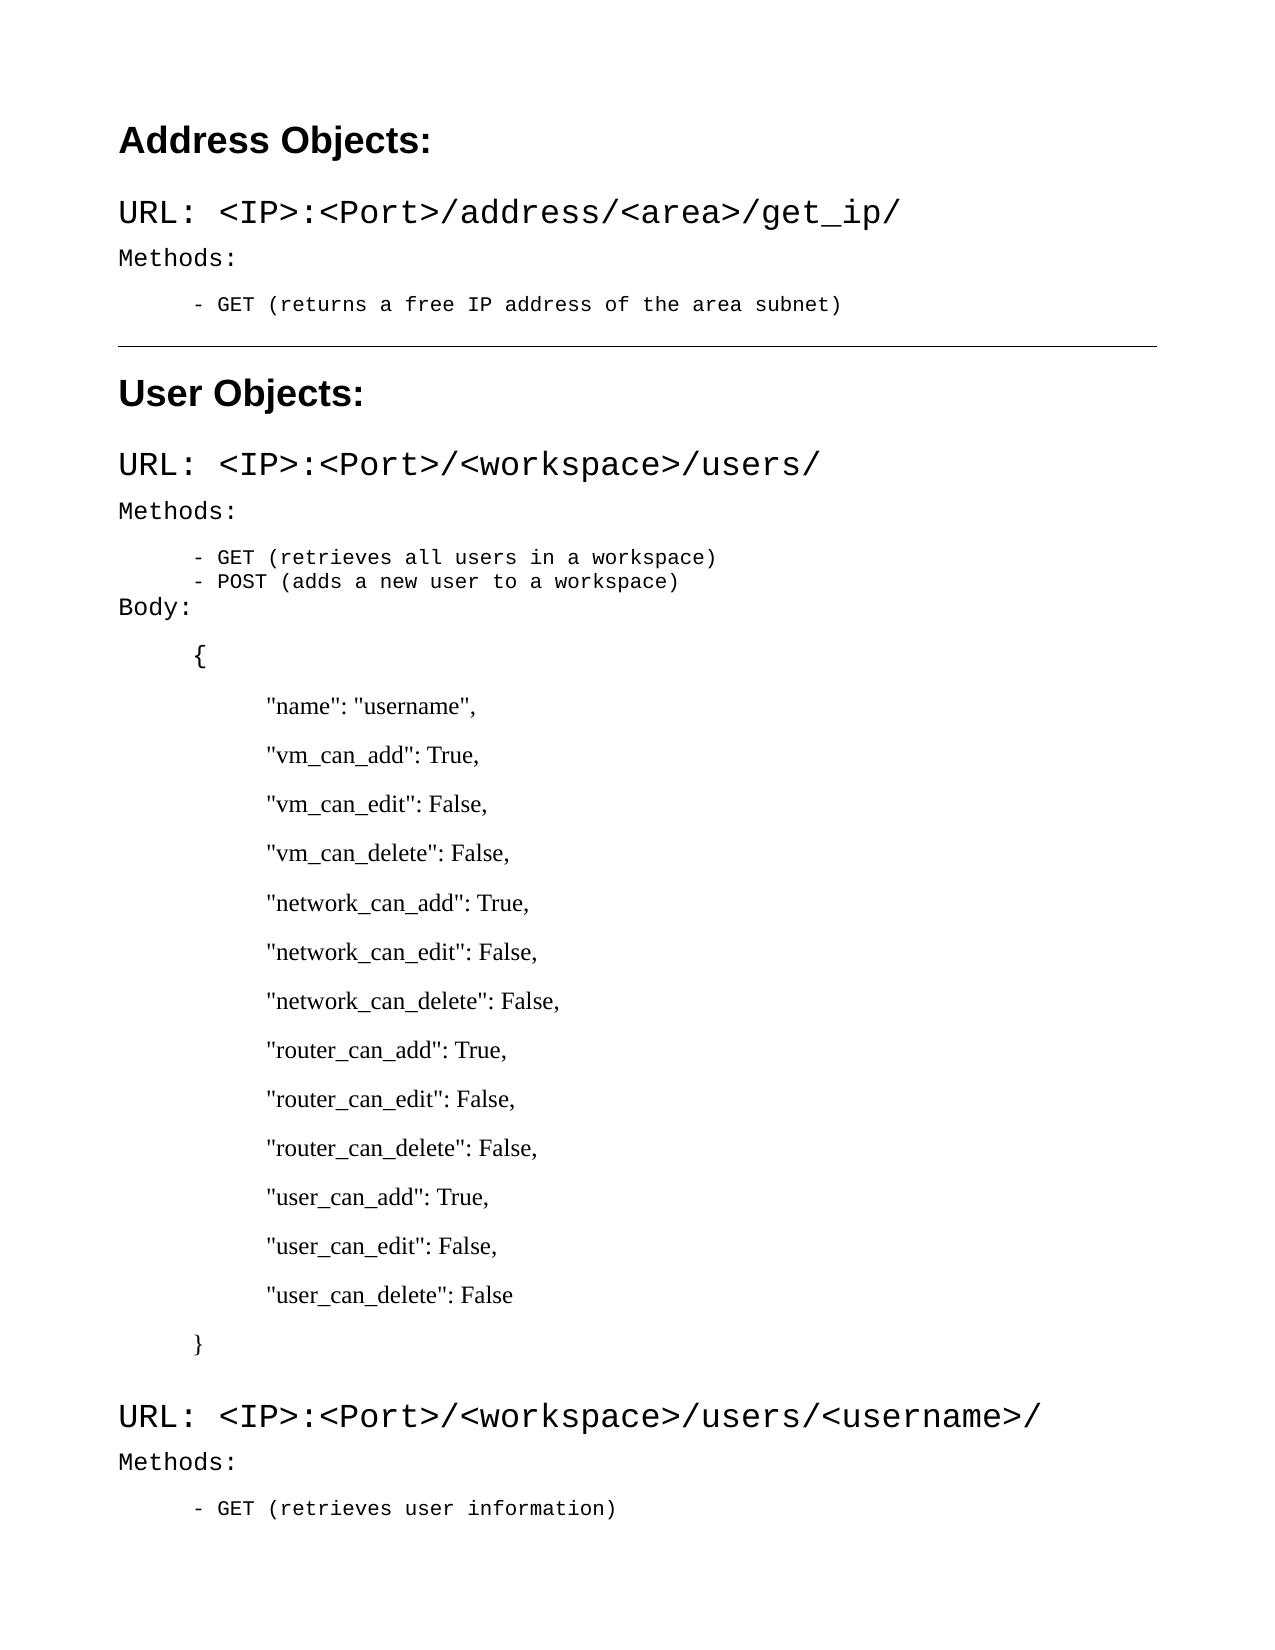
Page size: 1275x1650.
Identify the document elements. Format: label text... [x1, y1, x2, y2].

subtitle URL: <IP>:<Port>/address/<area>/get_ip/ [118, 195, 1157, 233]
subtitle URL: <IP>:<Port>/<workspace>/users/<username>/ [118, 1399, 1157, 1437]
text } [118, 1329, 1157, 1358]
text "user_can_delete": False [118, 1280, 1157, 1309]
text "network_can_delete": False, [118, 986, 1157, 1014]
subtitle Address Objects: [118, 118, 1157, 162]
text Methods: [118, 246, 1157, 274]
text - GET (retrieves all users in a workspace) [118, 547, 1157, 571]
text "user_can_edit": False, [118, 1231, 1157, 1260]
text "router_can_add": True, [118, 1035, 1157, 1063]
text "user_can_add": True, [118, 1182, 1157, 1211]
text - GET (returns a free IP address of the area subnet) [118, 294, 1157, 318]
text "network_can_edit": False, [118, 937, 1157, 965]
text - GET (retrieves user information) [118, 1498, 1157, 1522]
text "vm_can_add": True, [118, 740, 1157, 769]
text "vm_can_edit": False, [118, 789, 1157, 818]
subtitle User Objects: [118, 371, 1157, 414]
text "router_can_delete": False, [118, 1133, 1157, 1162]
text Methods: [118, 1449, 1157, 1478]
subtitle URL: <IP>:<Port>/<workspace>/users/ [118, 448, 1157, 486]
text "network_can_add": True, [118, 888, 1157, 916]
text "router_can_edit": False, [118, 1084, 1157, 1113]
text "name": "username", [118, 691, 1157, 720]
text Body: [118, 594, 1157, 623]
text { [118, 643, 1157, 671]
text Methods: [118, 498, 1157, 527]
text "vm_can_delete": False, [118, 838, 1157, 867]
text - POST (adds a new user to a workspace) [118, 571, 1157, 594]
